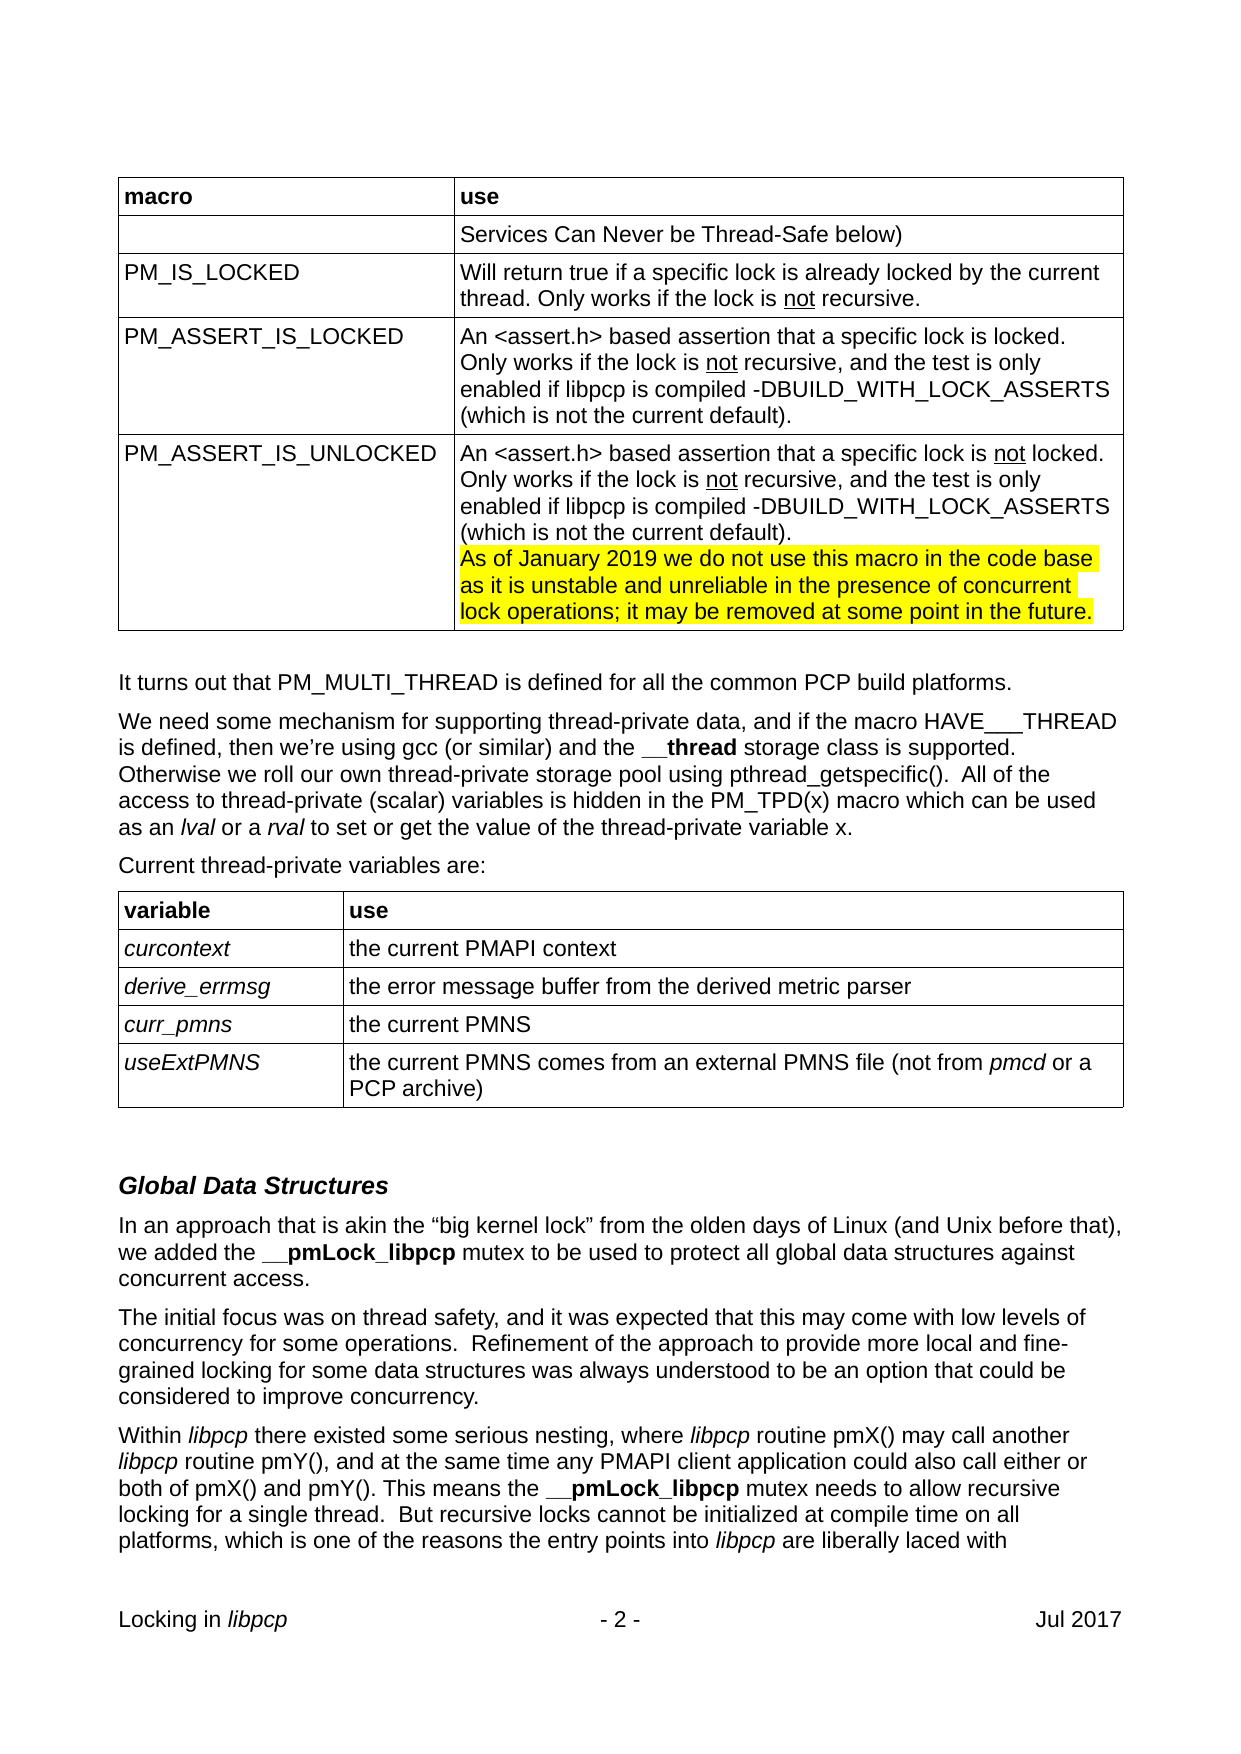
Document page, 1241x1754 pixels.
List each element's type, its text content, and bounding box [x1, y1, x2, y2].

table_cell An <assert.h> based assertion that a specific lock is not locked. Only works if the lock is not recursive, and the test is only enabled if libpcp is compiled -DBUILD_WITH_LOCK_ASSERTS (which is not the current default). As of January 2019 we do not use this macro in the code base as it is unstable and unreliable in the presence of concurrent lock operations; it may be removed at some point in the future. [455, 435, 1123, 630]
subtitle Global Data Structures [118, 1171, 1122, 1200]
table_cell An <assert.h> based assertion that a specific lock is locked. Only works if the lock is not recursive, and the test is only enabled if libpcp is compiled -DBUILD_WITH_LOCK_ASSERTS (which is not the current default). [455, 318, 1123, 434]
table_cell PM_ASSERT_IS_UNLOCKED [119, 435, 454, 630]
text The initial focus was on thread safety, and it was expected that this may come with low levels of concurrency for some operations. Refinement of the approach to provide more local and fine-grained locking for some data structures was always understood to be an option that could be considered to improve concurrency. [118, 1304, 1122, 1409]
table_cell PM_ASSERT_IS_LOCKED [119, 318, 454, 434]
text It turns out that PM_MULTI_THREAD is defined for all the common PCP build platforms. [118, 669, 1122, 696]
table_cell curcontext [119, 930, 343, 967]
text Current thread-private variables are: [118, 852, 1122, 879]
table_cell PM_IS_LOCKED [119, 254, 454, 317]
table_header use [344, 892, 1123, 929]
table_cell derive_errmsg [119, 968, 343, 1005]
table_cell useExtPMNS [119, 1044, 343, 1107]
text We need some mechanism for supporting thread-private data, and if the macro HAVE___THREAD is defined, then we’re using gcc (or similar) and the __thread storage class is supported. Otherwise we roll our own thread-private storage pool using pthread_getspecific(). All of the access to thread-private (scalar) variables is hidden in the PM_TPD(x) macro which can be used as an lval or a rval to set or get the value of the thread-private variable x. [118, 708, 1122, 840]
table_cell Services Can Never be Thread-Safe below) [455, 216, 1123, 253]
table_header macro [119, 178, 454, 215]
text Within libpcp there existed some serious nesting, where libpcp routine pmX() may call another libpcp routine pmY(), and at the same time any PMAPI client application could also call either or both of pmX() and pmY(). This means the __pmLock_libpcp mutex needs to allow recursive locking for a single thread. But recursive locks cannot be initialized at compile time on all platforms, which is one of the reasons the entry points into libpcp are liberally laced with [118, 1422, 1122, 1553]
table_cell [119, 216, 454, 253]
table_header variable [119, 892, 343, 929]
table_cell the current PMNS [344, 1006, 1123, 1043]
table_cell Will return true if a specific lock is already locked by the current thread. Only works if the lock is not recursive. [455, 254, 1123, 317]
table_cell the current PMNS comes from an external PMNS file (not from pmcd or a PCP archive) [344, 1044, 1123, 1107]
text In an approach that is akin the “big kernel lock” from the olden days of Linux (and Unix before that), we added the __pmLock_libpcp mutex to be used to protect all global data structures against concurrent access. [118, 1212, 1122, 1291]
table_header use [455, 178, 1123, 215]
table_cell curr_pmns [119, 1006, 343, 1043]
table_cell the current PMAPI context [344, 930, 1123, 967]
table_cell the error message buffer from the derived metric parser [344, 968, 1123, 1005]
